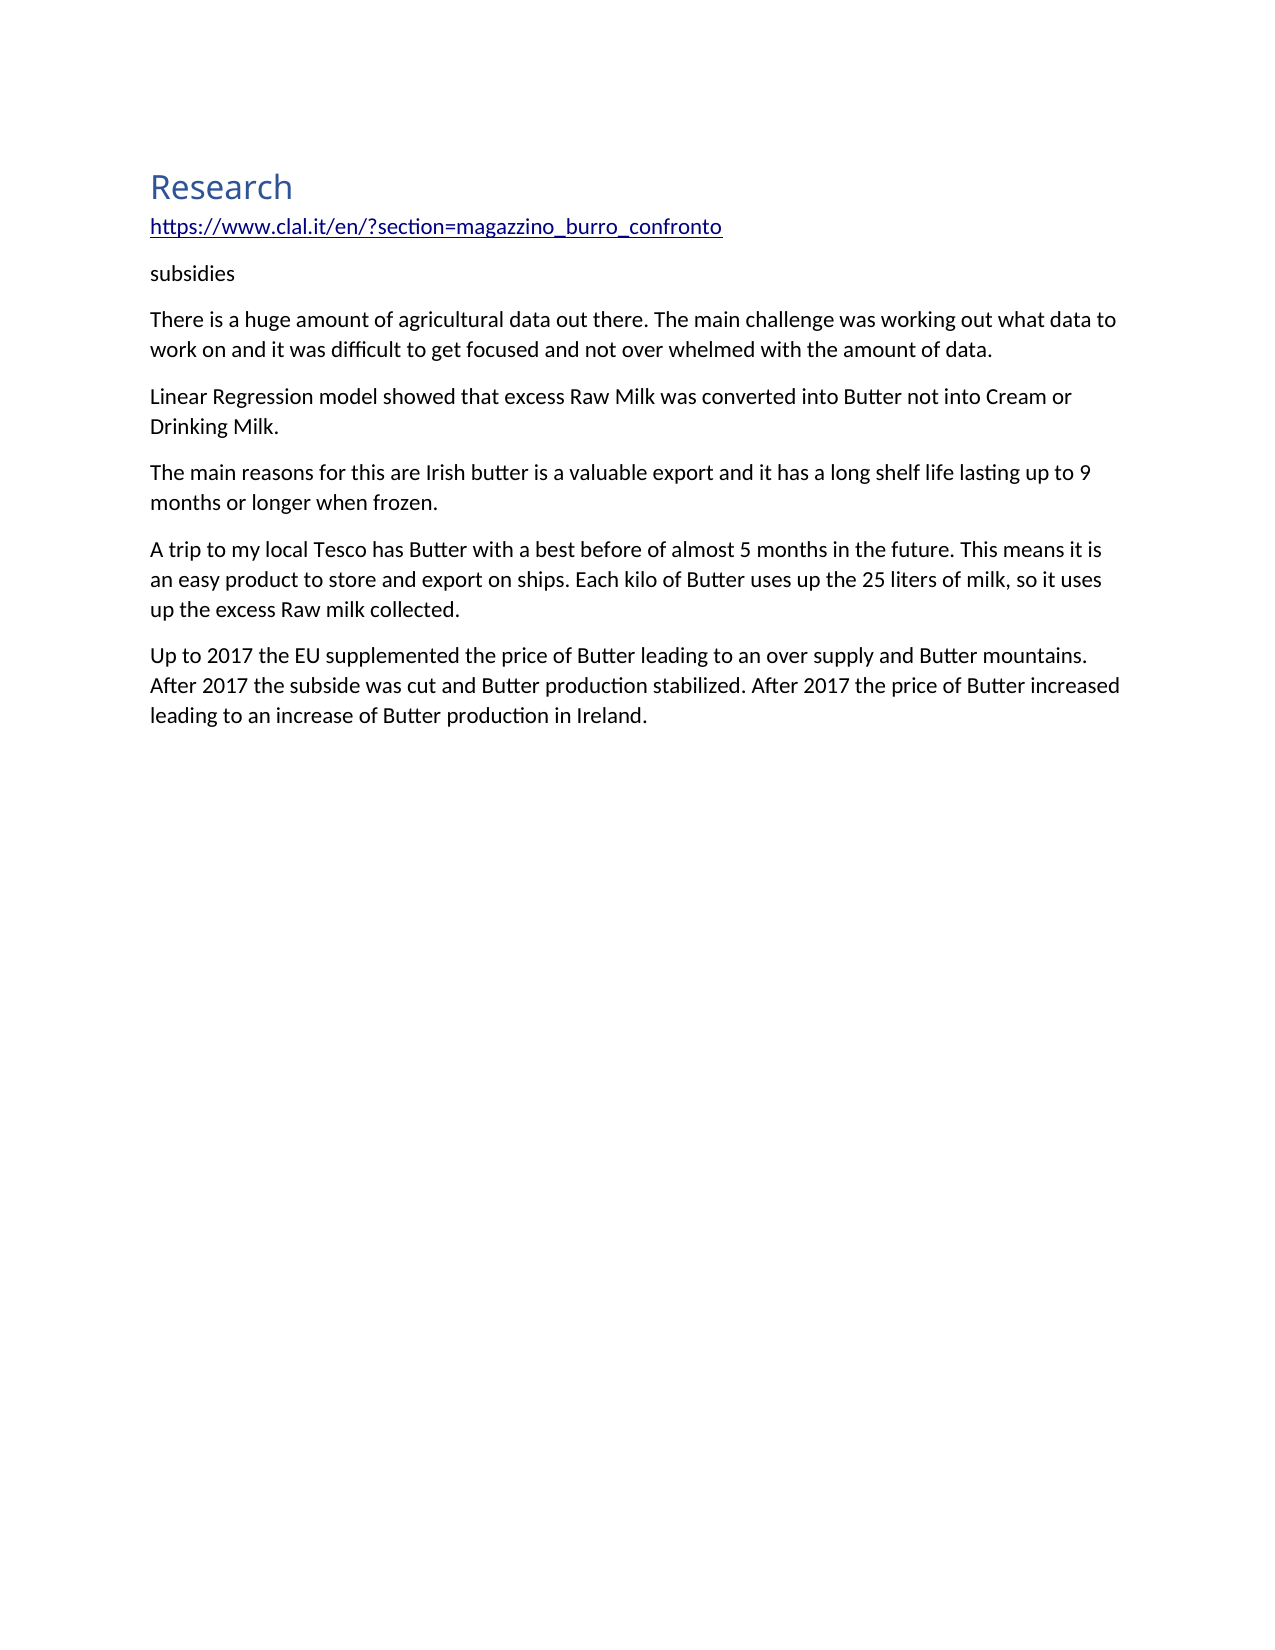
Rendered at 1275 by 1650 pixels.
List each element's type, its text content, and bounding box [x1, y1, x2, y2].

text There is a huge amount of agricultural data out there. The main challenge was working out what data to work on and it was difficult to get focused and not over whelmed with the amount of data. [150, 306, 1125, 363]
text subsidies [150, 259, 1125, 287]
text Up to 2017 the EU supplemented the price of Butter leading to an over supply and Butter mountains. After 2017 the subside was cut and Butter production stabilized. After 2017 the price of Butter increased leading to an increase of Butter production in Ireland. [150, 641, 1125, 729]
text The main reasons for this are Irish butter is a valuable export and it has a long shelf life lasting up to 9 months or longer when frozen. [150, 458, 1125, 516]
text A trip to my local Tesco has Butter with a best before of almost 5 months in the future. This means it is an easy product to store and export on ships. Each kilo of Butter uses up the 25 liters of milk, so it uses up the excess Raw milk collected. [150, 535, 1125, 623]
text Linear Regression model showed that excess Raw Milk was converted into Butter not into Cream or Drinking Milk. [150, 382, 1125, 440]
text https://www.clal.it/en/?section=magazzino_burro_confronto [150, 212, 1125, 241]
subtitle Research [150, 164, 1125, 209]
